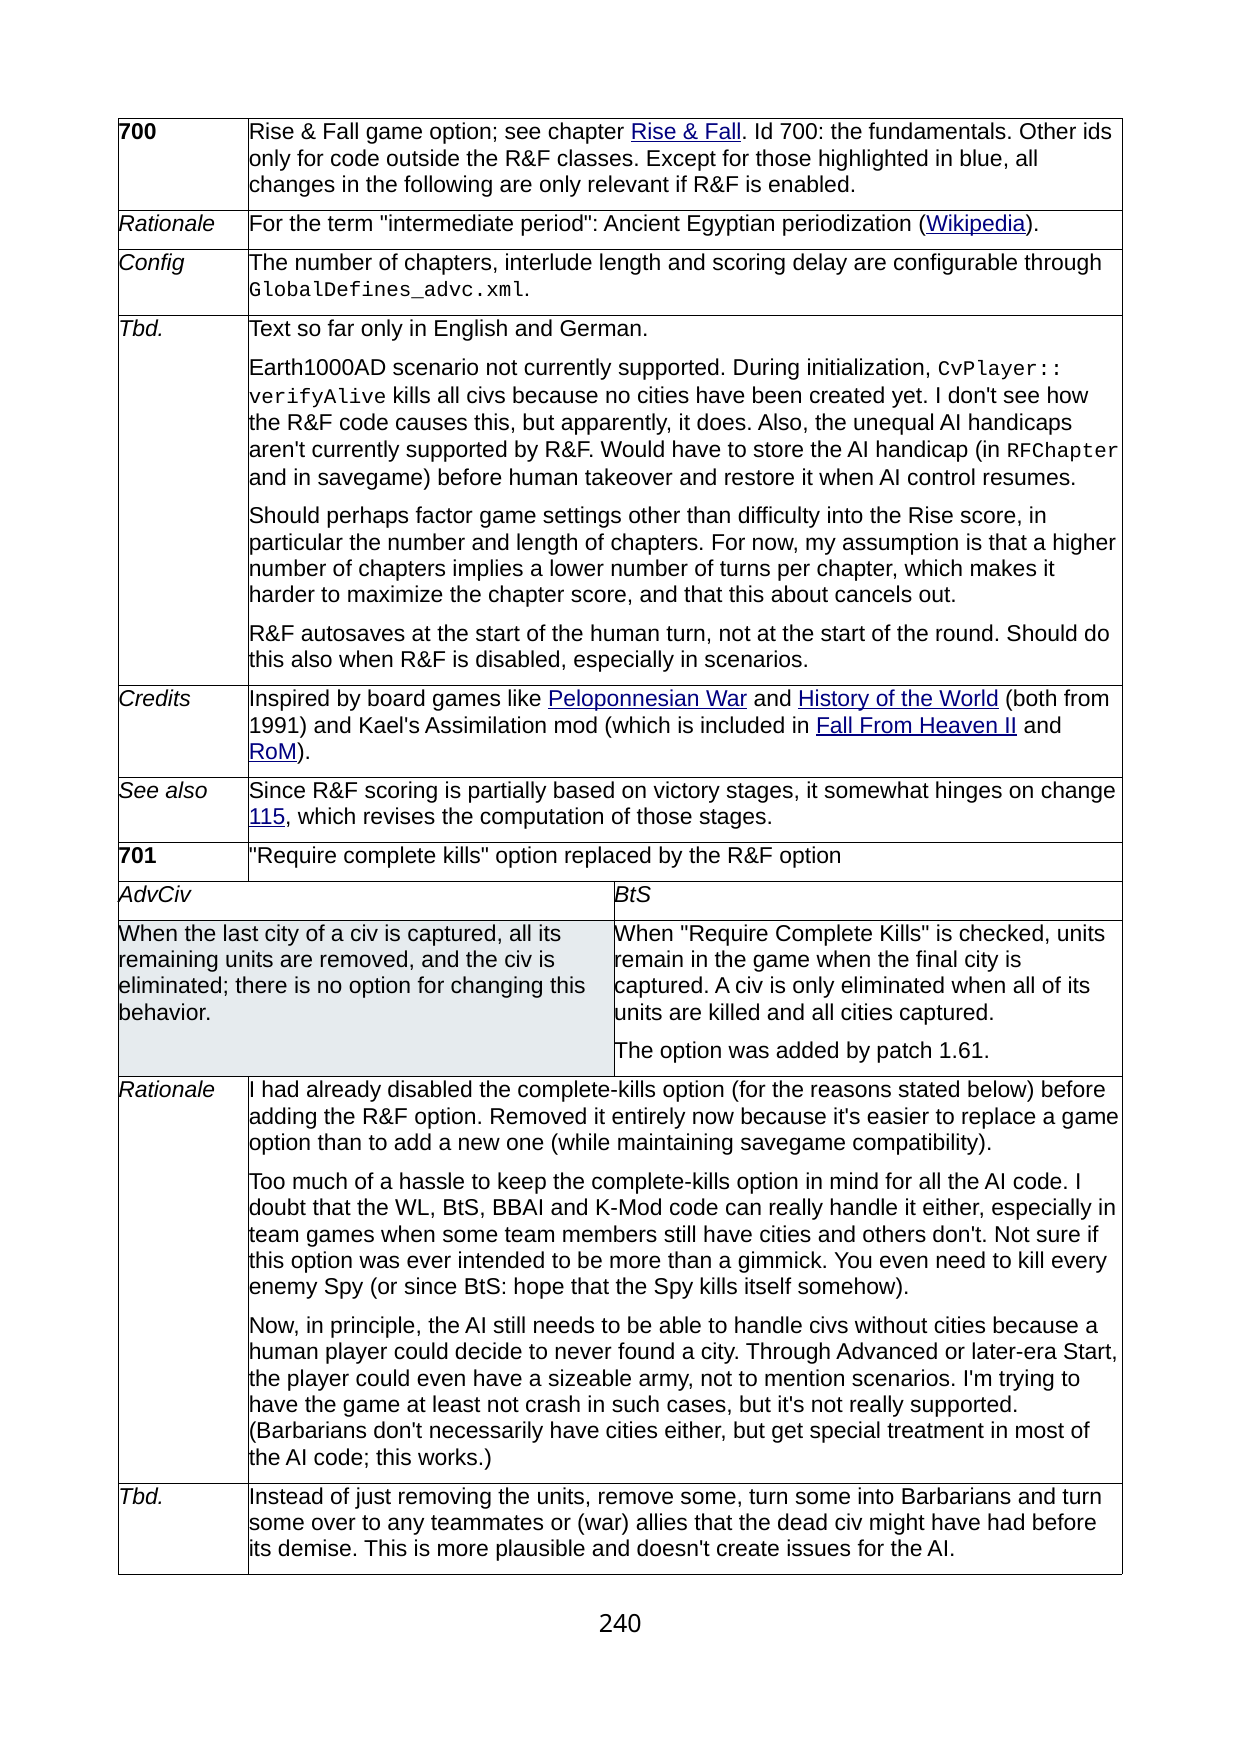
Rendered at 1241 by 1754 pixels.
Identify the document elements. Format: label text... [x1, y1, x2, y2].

table_cell When the last city of a civ is captured, all its remaining units are removed, and the civ is eliminated; there is no option for changing this behavior. [119, 921, 614, 1076]
table_cell Inspired by board games like Peloponnesian War and History of the World (both from 1991) and Kael's Assimilation mod (which is included in Fall From Heaven II and RoM). [249, 686, 1122, 777]
table_header Rise & Fall game option; see chapter Rise & Fall. Id 700: the fundamentals. Other ids only for code outside the R&F classes. Except for those highlighted in blue, all changes in the following are only relevant if R&F is enabled. [249, 119, 1122, 210]
table_cell Tbd. [119, 316, 248, 685]
table_cell I had already disabled the complete-kills option (for the reasons stated below) before adding the R&F option. Removed it entirely now because it's easier to replace a game option than to add a new one (while maintaining savegame compatibility). Too much of a hassle to keep the complete-kills option in mind for all the AI code. I doubt that the WL, BtS, BBAI and K-Mod code can really handle it either, especially in team games when some team members still have cities and others don't. Not sure if this option was ever intended to be more than a gimmick. You even need to kill every enemy Spy (or since BtS: hope that the Spy kills itself somehow). Now, in principle, the AI still needs to be able to handle civs without cities because a human player could decide to never found a city. Through Advanced or later-era Start, the player could even have a sizeable army, not to mention scenarios. I'm trying to have the game at least not crash in such cases, but it's not really supported. (Barbarians don't necessarily have cities either, but get special treatment in most of the AI code; this works.) [249, 1077, 1122, 1482]
table_cell Rationale [119, 1077, 248, 1482]
table_cell Credits [119, 686, 248, 777]
table_cell See also [119, 778, 248, 842]
table_cell The number of chapters, interlude length and scoring delay are configurable through GlobalDefines_advc.xml. [249, 250, 1122, 315]
table_cell "Require complete kills" option replaced by the R&F option [249, 843, 1122, 881]
table_cell Config [119, 250, 248, 315]
table_cell Rationale [119, 211, 248, 248]
table_cell Text so far only in English and German. Earth1000AD scenario not currently supported. During initialization, CvPlayer:: verifyAlive kills all civs because no cities have been created yet. I don't see how the R&F code causes this, but apparently, it does. Also, the unequal AI handicaps aren't currently supported by R&F. Would have to store the AI handicap (in RFChapter and in savegame) before human takeover and restore it when AI control resumes. Should perhaps factor game settings other than difficulty into the Rise score, in particular the number and length of chapters. For now, my assumption is that a higher number of chapters implies a lower number of turns per chapter, which makes it harder to maximize the chapter score, and that this about cancels out. R&F autosaves at the start of the human turn, not at the start of the round. Should do this also when R&F is disabled, especially in scenarios. [249, 316, 1122, 685]
table_cell Since R&F scoring is partially based on victory stages, it somewhat hinges on change 115, which revises the computation of those stages. [249, 778, 1122, 842]
table_cell When "Require Complete Kills" is checked, units remain in the game when the final city is captured. A civ is only eliminated when all of its units are killed and all cities captured. The option was added by patch 1.61. [615, 921, 1122, 1076]
table_cell For the term "intermediate period": Ancient Egyptian periodization (Wikipedia). [249, 211, 1122, 248]
table_cell BtS [615, 882, 1122, 919]
table_cell Tbd. [119, 1484, 248, 1574]
table_header 700 [119, 119, 248, 210]
table_cell AdvCiv [119, 882, 614, 919]
table_cell Instead of just removing the units, remove some, turn some into Barbarians and turn some over to any teammates or (war) allies that the dead civ might have had before its demise. This is more plausible and doesn't create issues for the AI. [249, 1484, 1122, 1574]
table_cell 701 [119, 843, 248, 881]
